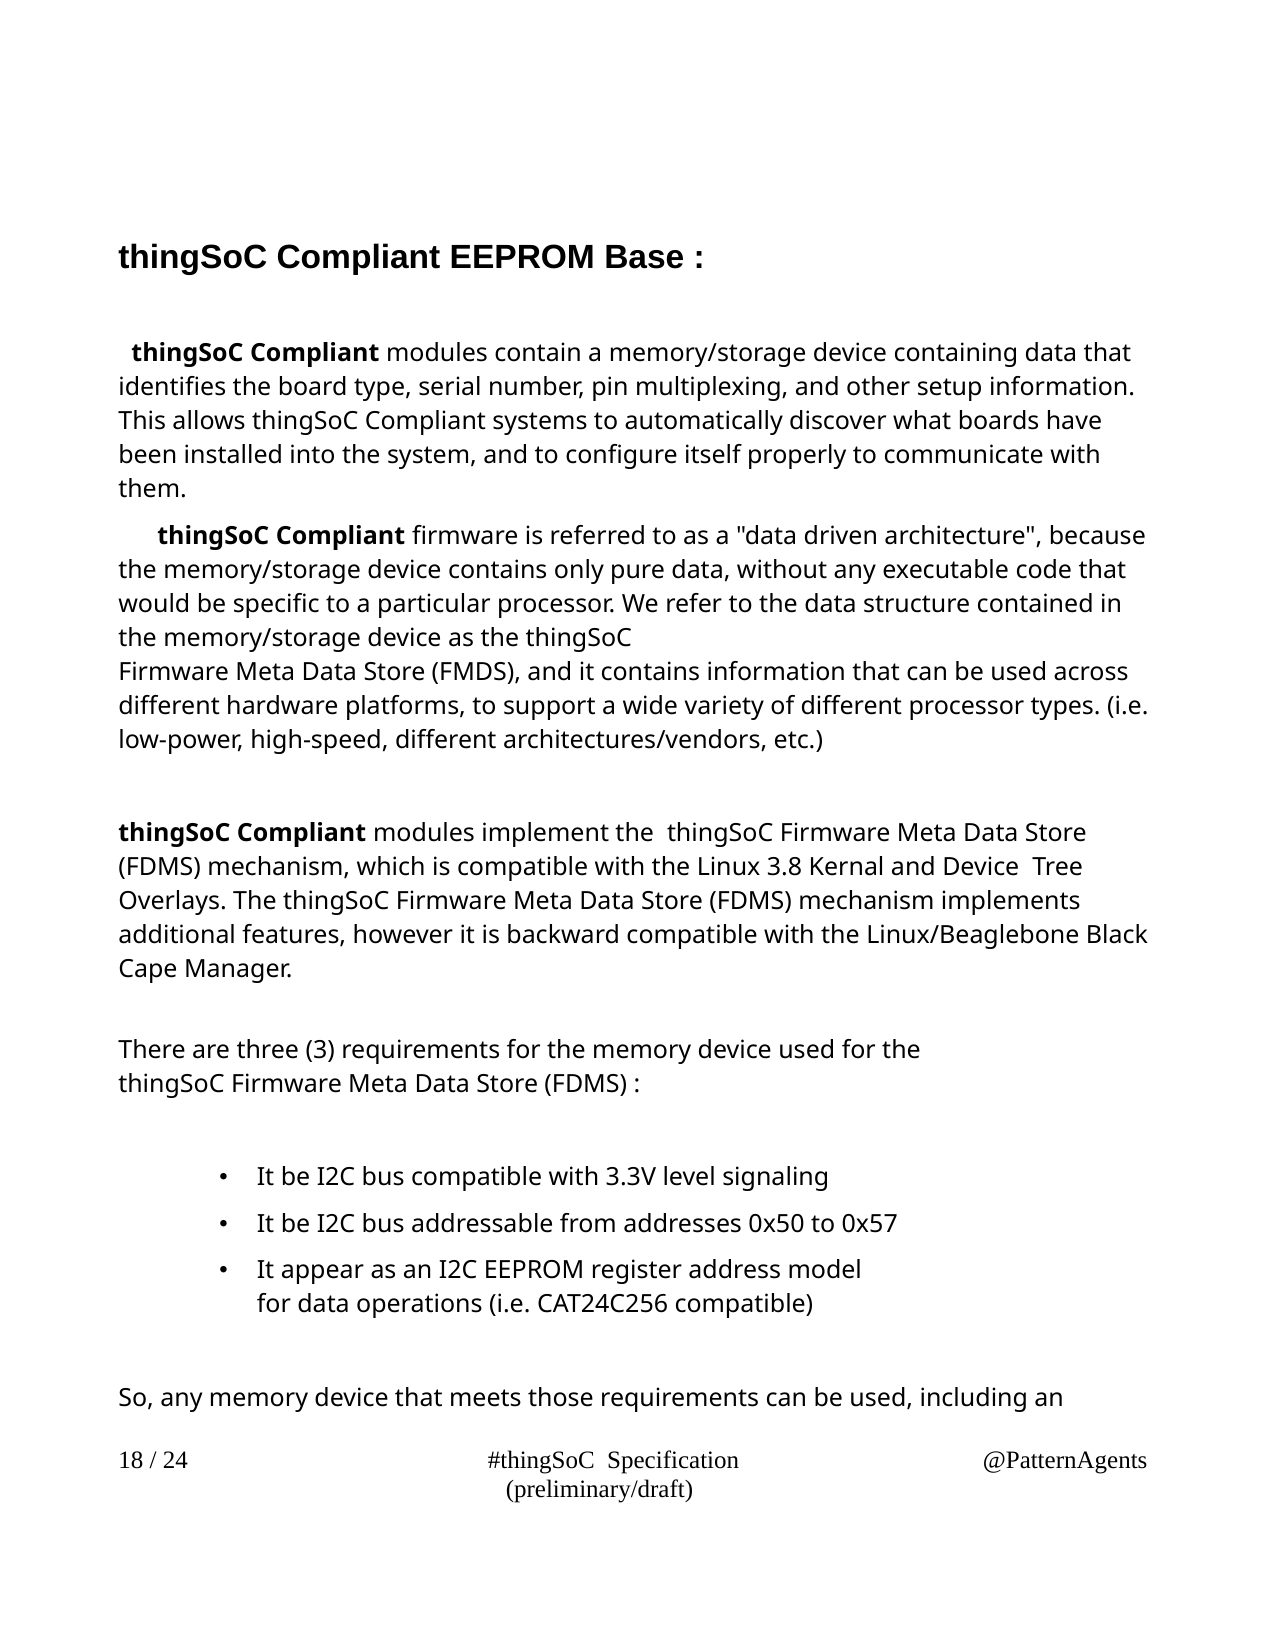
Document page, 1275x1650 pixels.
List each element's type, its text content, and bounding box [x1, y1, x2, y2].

list It appear as an I2C EEPROM register address model for data operations (i.e. CAT24C256 compatible) [219, 1252, 1157, 1320]
text So, any memory device that meets those requirements can be used, including an [118, 1379, 1157, 1413]
subtitle thingSoC Compliant EEPROM Base : [118, 237, 1157, 275]
text thingSoC Compliant modules contain a memory/storage device containing data that identifies the board type, serial number, pin multiplexing, and other setup information. This allows thingSoC Compliant systems to automatically discover what boards have been installed into the system, and to configure itself properly to communicate with them. [118, 334, 1157, 505]
text thingSoC Compliant firmware is referred to as a "data driven architecture", because the memory/storage device contains only pure data, without any executable code that would be specific to a particular processor. We refer to the data structure contained in the memory/storage device as the thingSoC Firmware Meta Data Store (FMDS), and it contains information that can be used across different hardware platforms, to support a wide variety of different processor types. (i.e. low-power, high-speed, different architectures/vendors, etc.) [118, 517, 1157, 756]
list It be I2C bus compatible with 3.3V level signaling [219, 1159, 1157, 1193]
list It be I2C bus addressable from addresses 0x50 to 0x57 [219, 1205, 1157, 1239]
text There are three (3) requirements for the memory device used for the thingSoC Firmware Meta Data Store (FDMS) : [118, 1032, 1157, 1100]
text thingSoC Compliant modules implement the thingSoC Firmware Meta Data Store (FDMS) mechanism, which is compatible with the Linux 3.8 Kernal and Device Tree Overlays. The thingSoC Firmware Meta Data Store (FDMS) mechanism implements additional features, however it is backward compatible with the Linux/Beaglebone Black Cape Manager. [118, 815, 1157, 1019]
